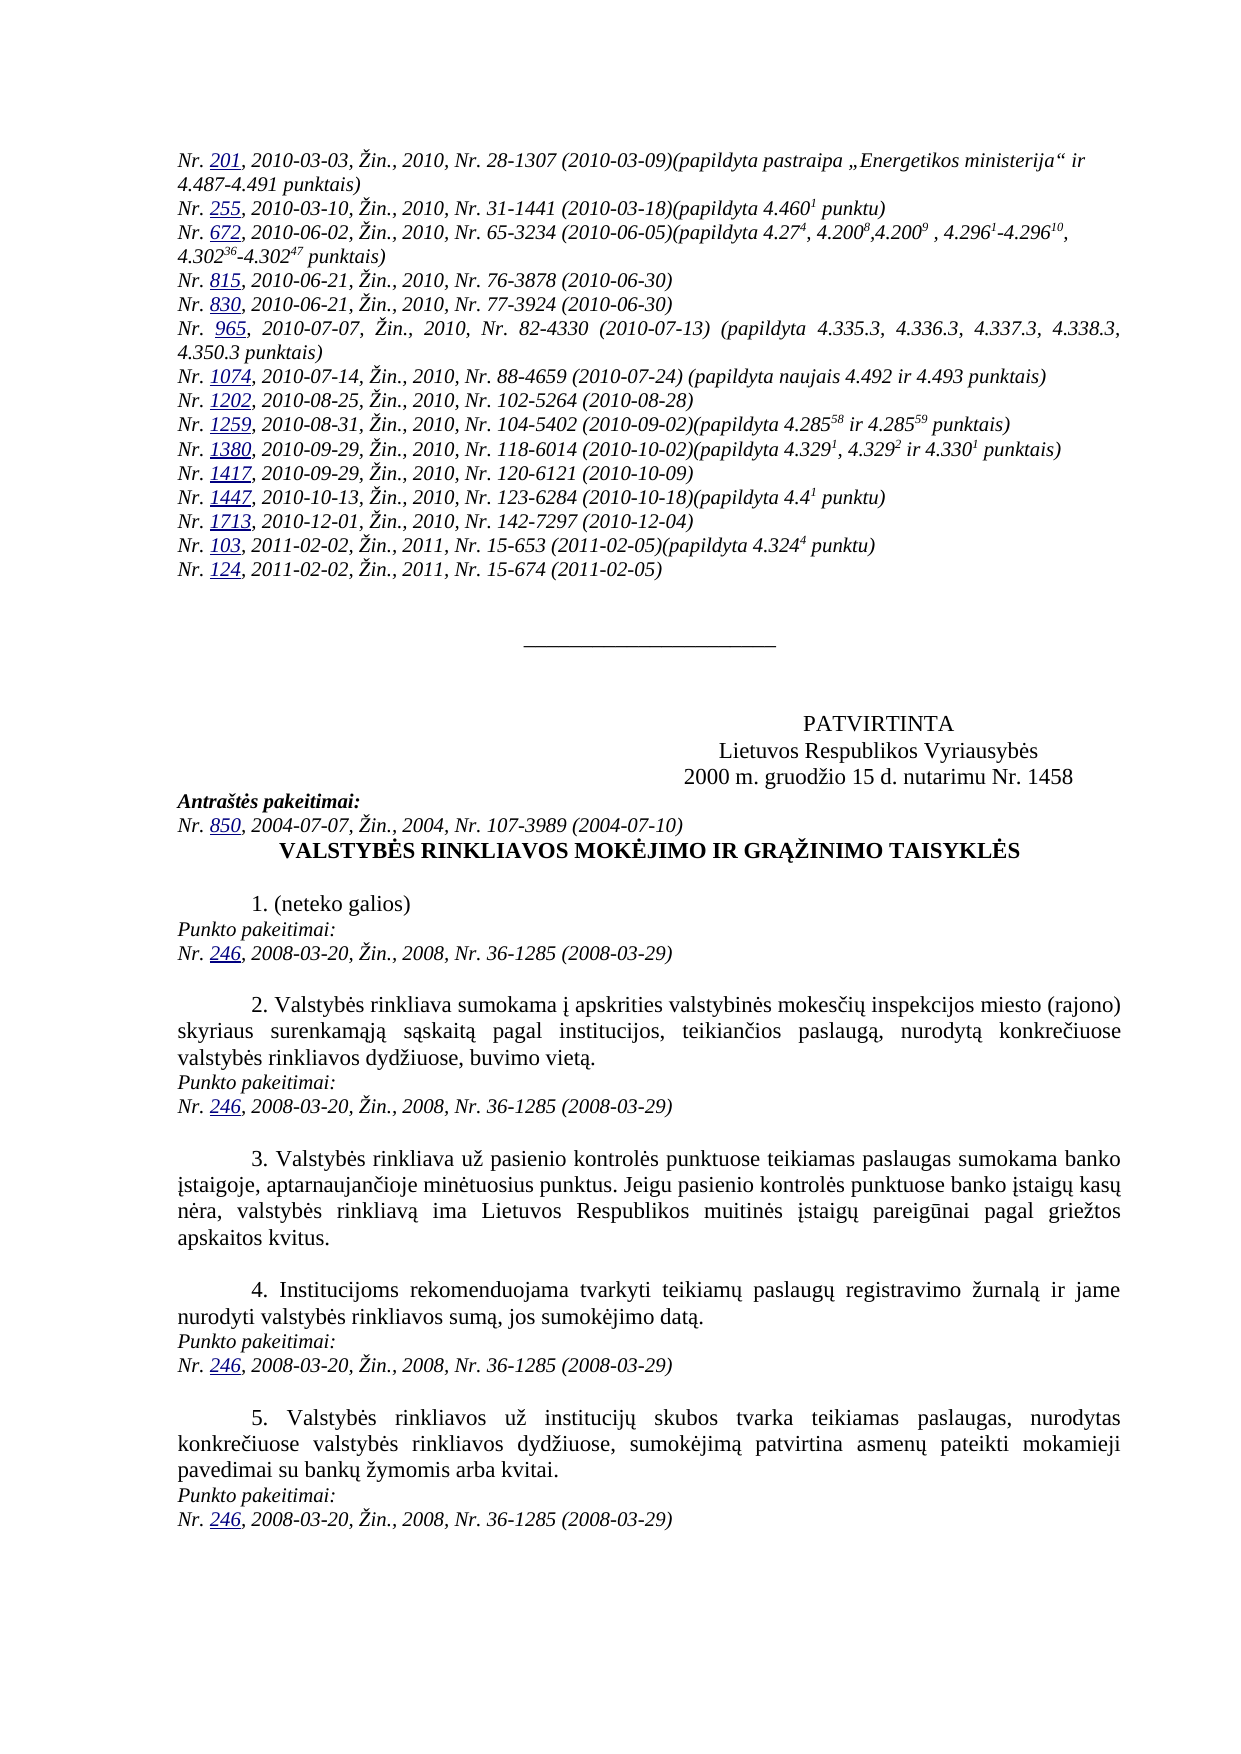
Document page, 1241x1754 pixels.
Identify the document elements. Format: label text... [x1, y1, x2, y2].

text 4. Institucijoms rekomenduojama tvarkyti teikiamų paslaugų registravimo žurnalą ir jame nurodyti valstybės rinkliavos sumą, jos sumokėjimo datą. [177, 1276, 1122, 1329]
text Punkto pakeitimai: [177, 917, 1122, 941]
text Nr. 1447, 2010-10-13, Žin., 2010, Nr. 123-6284 (2010-10-18)(papildyta 4.41 punktu) [177, 484, 1122, 509]
text Nr. 255, 2010-03-10, Žin., 2010, Nr. 31-1441 (2010-03-18)(papildyta 4.4601 punktu) [177, 196, 1122, 220]
text 5. Valstybės rinkliavos už institucijų skubos tvarka teikiamas paslaugas, nurodytas konkrečiuose valstybės rinkliavos dydžiuose, sumokėjimą patvirtina asmenų pateikti mokamieji pavedimai su bankų žymomis arba kvitai. [177, 1403, 1122, 1483]
text Nr. 1202, 2010-08-25, Žin., 2010, Nr. 102-5264 (2010-08-28) [177, 388, 1122, 412]
text Nr. 1074, 2010-07-14, Žin., 2010, Nr. 88-4659 (2010-07-24) (papildyta naujais 4.492 ir 4.493 punktais) [177, 364, 1122, 388]
text Nr. 965, 2010-07-07, Žin., 2010, Nr. 82-4330 (2010-07-13) (papildyta 4.335.3, 4.336.3, 4.337.3, 4.338.3, 4.350.3 punktais) [177, 316, 1122, 364]
text Nr. 103, 2011-02-02, Žin., 2011, Nr. 15-653 (2011-02-05)(papildyta 4.3244 punktu) [177, 533, 1122, 557]
text Punkto pakeitimai: [177, 1329, 1122, 1353]
text Nr. 124, 2011-02-02, Žin., 2011, Nr. 15-674 (2011-02-05) [177, 557, 1122, 581]
text Punkto pakeitimai: [177, 1070, 1122, 1094]
text Nr. 830, 2010-06-21, Žin., 2010, Nr. 77-3924 (2010-06-30) [177, 292, 1122, 316]
text Nr. 246, 2008-03-20, Žin., 2008, Nr. 36-1285 (2008-03-29) [177, 1094, 1122, 1118]
text Nr. 246, 2008-03-20, Žin., 2008, Nr. 36-1285 (2008-03-29) [177, 941, 1122, 965]
text 2. Valstybės rinkliava sumokama į apskrities valstybinės mokesčių inspekcijos miesto (rajono) skyriaus surenkamąją sąskaitą pagal institucijos, teikiančios paslaugą, nurodytą konkrečiuose valstybės rinkliavos dydžiuose, buvimo vietą. [177, 991, 1122, 1070]
text Nr. 201, 2010-03-03, Žin., 2010, Nr. 28-1307 (2010-03-09)(papildyta pastraipa „Energetikos ministerija“ ir 4.487-4.491 punktais) [177, 148, 1122, 196]
text Antraštės pakeitimai: [177, 789, 1122, 813]
text –––––––––––––––––––––– [177, 631, 1122, 658]
text Nr. 1713, 2010-12-01, Žin., 2010, Nr. 142-7297 (2010-12-04) [177, 509, 1122, 533]
text Lietuvos Respublikos Vyriausybės 2000 m. gruodžio 15 d. nutarimu Nr. 1458 [635, 737, 1122, 789]
text 3. Valstybės rinkliava už pasienio kontrolės punktuose teikiamas paslaugas sumokama banko įstaigoje, aptarnaujančioje minėtuosius punktus. Jeigu pasienio kontrolės punktuose banko įstaigų kasų nėra, valstybės rinkliavą ima Lietuvos Respublikos muitinės įstaigų pareigūnai pagal griežtos apskaitos kvitus. [177, 1144, 1122, 1250]
text VALSTYBĖS RINKLIAVOS MOKĖJIMO IR GRĄŽINIMO TAISYKLĖS [177, 837, 1122, 864]
text Nr. 246, 2008-03-20, Žin., 2008, Nr. 36-1285 (2008-03-29) [177, 1507, 1122, 1531]
text Nr. 246, 2008-03-20, Žin., 2008, Nr. 36-1285 (2008-03-29) [177, 1353, 1122, 1377]
text Nr. 1380, 2010-09-29, Žin., 2010, Nr. 118-6014 (2010-10-02)(papildyta 4.3291, 4.3292 ir 4.3301 punktais) [177, 436, 1122, 461]
text Nr. 815, 2010-06-21, Žin., 2010, Nr. 76-3878 (2010-06-30) [177, 268, 1122, 292]
text Nr. 850, 2004-07-07, Žin., 2004, Nr. 107-3989 (2004-07-10) [177, 813, 1122, 837]
text Nr. 1417, 2010-09-29, Žin., 2010, Nr. 120-6121 (2010-10-09) [177, 461, 1122, 484]
text Punkto pakeitimai: [177, 1483, 1122, 1507]
text Nr. 672, 2010-06-02, Žin., 2010, Nr. 65-3234 (2010-06-05)(papildyta 4.274, 4.2008,4.2009 , 4.2961-4.29610, 4.30236-4.30247 punktais) [177, 220, 1122, 268]
text Nr. 1259, 2010-08-31, Žin., 2010, Nr. 104-5402 (2010-09-02)(papildyta 4.28558 ir 4.28559 punktais) [177, 412, 1122, 436]
text Patvirtinta [635, 710, 1122, 737]
text 1. (neteko galios) [177, 890, 1122, 917]
